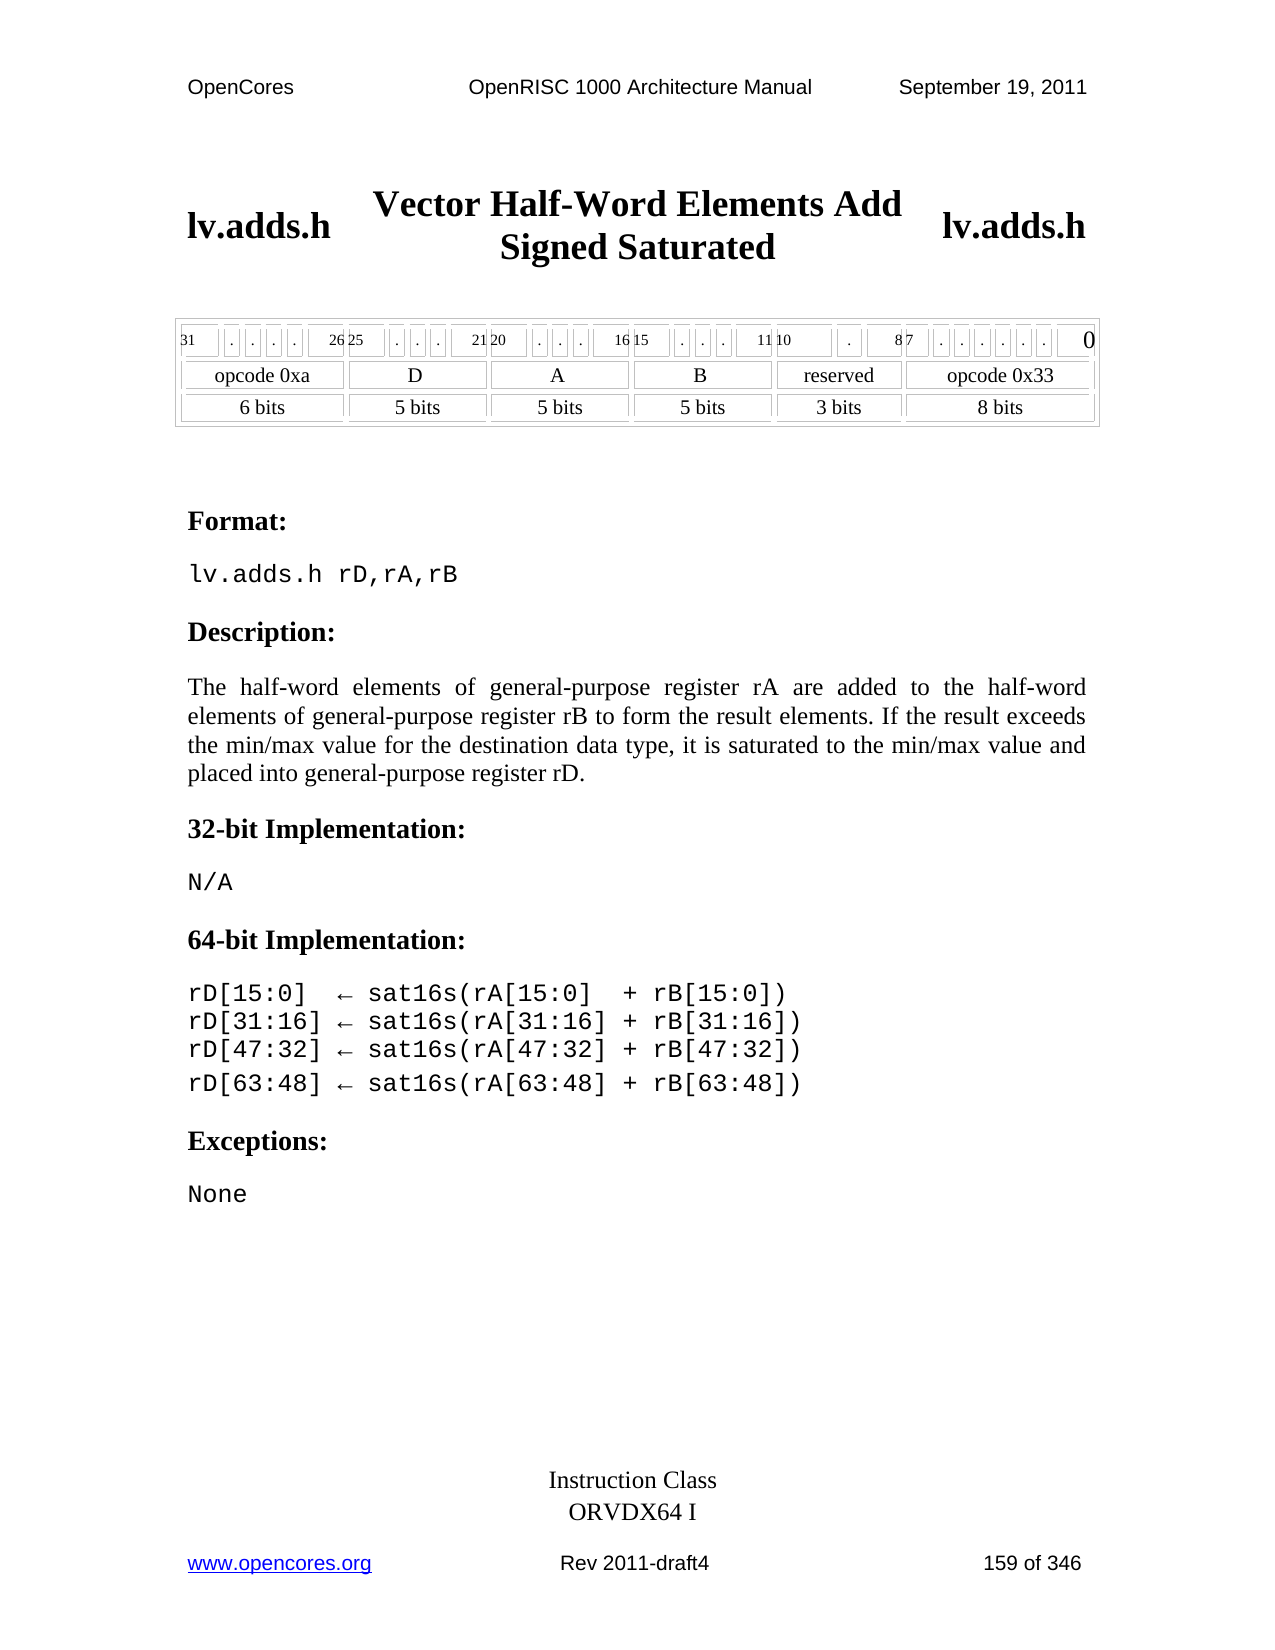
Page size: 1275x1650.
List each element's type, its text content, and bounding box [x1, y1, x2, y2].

text Exceptions: [187, 1124, 1087, 1157]
text N/A [187, 869, 1087, 898]
text lv.adds.h rD,rA,rB [187, 561, 1087, 590]
text 64-bit Implementation: [187, 923, 1087, 955]
text 32-bit Implementation: [187, 812, 1087, 844]
text Format: [187, 504, 1087, 536]
text rD[15:0] ← sat16s(rA[15:0] + rB[15:0]) rD[31:16] ← sat16s(rA[31:16] + rB[31:16]) rD[47:32] ← sat16s(rA[47:32] + rB[47:32]) rD[63:48] ← sat16s(rA[63:48] + rB[63:48]) [187, 980, 1087, 1099]
text None [187, 1182, 1087, 1210]
text The half-word elements of general-purpose register rA are added to the half-word elements of general-purpose register rB to form the result elements. If the result exceeds the min/max value for the destination data type, it is saturated to the min/max value and placed into general-purpose register rD. [187, 672, 1087, 787]
text Description: [187, 615, 1087, 647]
